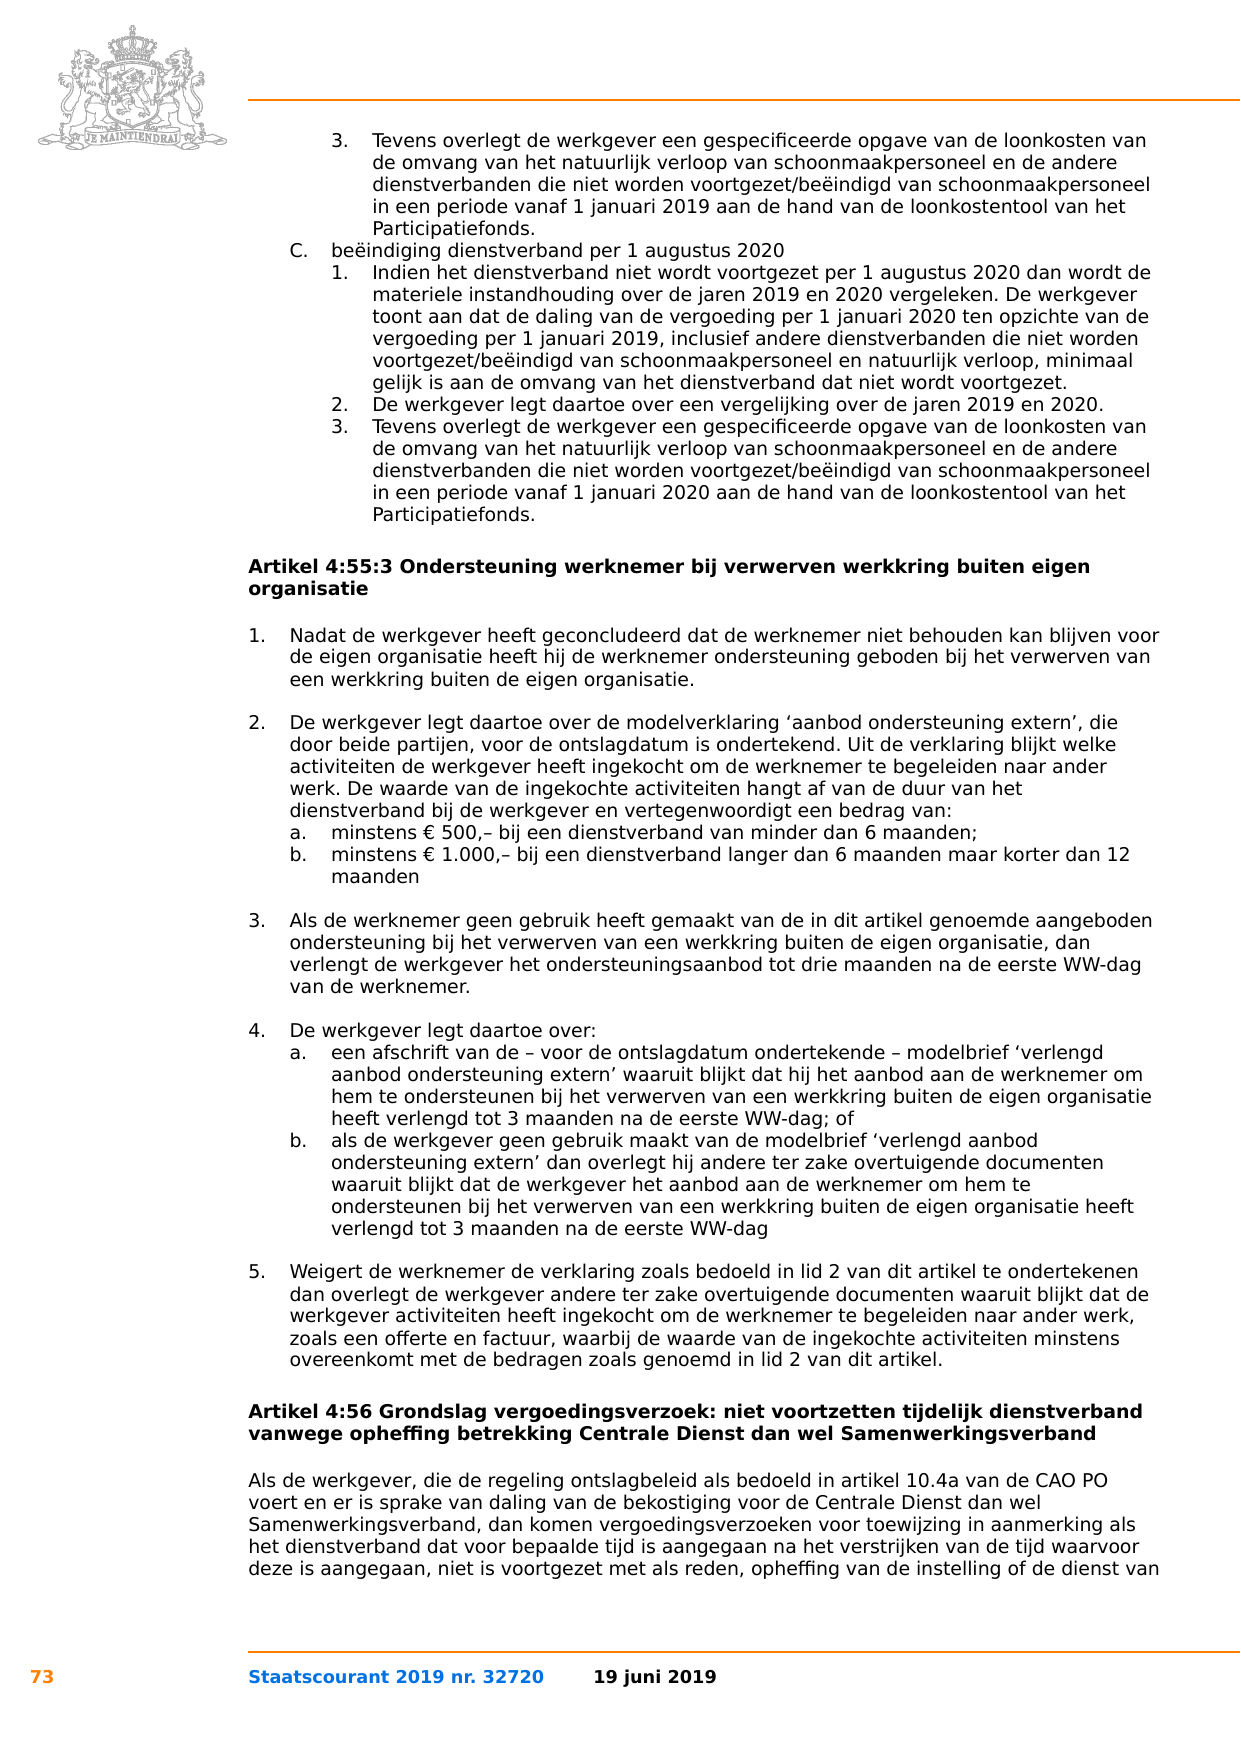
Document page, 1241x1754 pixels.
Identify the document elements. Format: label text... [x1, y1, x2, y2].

text 3. Als de werknemer geen gebruik heeft gemaakt van de in dit artikel genoemde aangeboden ondersteuning bij het verwerven van een werkkring buiten de eigen organisatie, dan verlengt de werkgever het ondersteuningsaanbod tot drie maanden na de eerste WW-dag van de werknemer. [248, 910, 1163, 998]
text C. beëindiging dienstverband per 1 augustus 2020 [289, 240, 1163, 262]
text 3. Tevens overlegt de werkgever een gespecificeerde opgave van de loonkosten van de omvang van het natuurlijk verloop van schoonmaakpersoneel en de andere dienstverbanden die niet worden voortgezet/beëindigd van schoonmaakpersoneel in een periode vanaf 1 januari 2019 aan de hand van de loonkostentool van het Participatiefonds. [331, 130, 1163, 240]
subtitle Artikel 4:55:3 Ondersteuning werknemer bij verwerven werkkring buiten eigen organisatie [248, 556, 1163, 599]
text Als de werkgever, die de regeling ontslagbeleid als bedoeld in artikel 10.4a van de CAO PO voert en er is sprake van daling van de bekostiging voor de Centrale Dienst dan wel Samenwerkingsverband, dan komen vergoedingsverzoeken voor toewijzing in aanmerking als het dienstverband dat voor bepaalde tijd is aangegaan na het verstrijken van de tijd waarvoor deze is aangegaan, niet is voortgezet met als reden, opheffing van de instelling of de dienst van [248, 1470, 1163, 1580]
text b. als de werkgever geen gebruik maakt van de modelbrief ‘verlengd aanbod ondersteuning extern’ dan overlegt hij andere ter zake overtuigende documenten waaruit blijkt dat de werkgever het aanbod aan de werknemer om hem te ondersteunen bij het verwerven van een werkkring buiten de eigen organisatie heeft verlengd tot 3 maanden na de eerste WW-dag [289, 1130, 1163, 1239]
text 1. Indien het dienstverband niet wordt voortgezet per 1 augustus 2020 dan wordt de materiele instandhouding over de jaren 2019 en 2020 vergeleken. De werkgever toont aan dat de daling van de vergoeding per 1 januari 2020 ten opzichte van de vergoeding per 1 januari 2019, inclusief andere dienstverbanden die niet worden voortgezet/beëindigd van schoonmaakpersoneel en natuurlijk verloop, minimaal gelijk is aan de omvang van het dienstverband dat niet wordt voortgezet. [331, 262, 1163, 394]
text b. minstens € 1.000,– bij een dienstverband langer dan 6 maanden maar korter dan 12 maanden [289, 844, 1163, 888]
text 2. De werkgever legt daartoe over de modelverklaring ‘aanbod ondersteuning extern’, die door beide partijen, voor de ontslagdatum is ondertekend. Uit de verklaring blijkt welke activiteiten de werkgever heeft ingekocht om de werknemer te begeleiden naar ander werk. De waarde van de ingekochte activiteiten hangt af van de duur van het dienstverband bij de werkgever en vertegenwoordigt een bedrag van: [248, 712, 1163, 822]
text a. minstens € 500,– bij een dienstverband van minder dan 6 maanden; [289, 822, 1163, 844]
text 5. Weigert de werknemer de verklaring zoals bedoeld in lid 2 van dit artikel te ondertekenen dan overlegt de werkgever andere ter zake overtuigende documenten waaruit blijkt dat de werkgever activiteiten heeft ingekocht om de werknemer te begeleiden naar ander werk, zoals een offerte en factuur, waarbij de waarde van de ingekochte activiteiten minstens overeenkomt met de bedragen zoals genoemd in lid 2 van dit artikel. [248, 1261, 1163, 1371]
text 2. De werkgever legt daartoe over een vergelijking over de jaren 2019 en 2020. [331, 394, 1163, 416]
text a. een afschrift van de – voor de ontslagdatum ondertekende – modelbrief ‘verlengd aanbod ondersteuning extern’ waaruit blijkt dat hij het aanbod aan de werknemer om hem te ondersteunen bij het verwerven van een werkkring buiten de eigen organisatie heeft verlengd tot 3 maanden na de eerste WW-dag; of [289, 1042, 1163, 1130]
picture [38, 25, 227, 150]
text 4. De werkgever legt daartoe over: [248, 1020, 1163, 1042]
text 1. Nadat de werkgever heeft geconcludeerd dat de werknemer niet behouden kan blijven voor de eigen organisatie heeft hij de werknemer ondersteuning geboden bij het verwerven van een werkkring buiten de eigen organisatie. [248, 624, 1163, 690]
subtitle Artikel 4:56 Grondslag vergoedingsverzoek: niet voortzetten tijdelijk dienstverband vanwege opheffing betrekking Centrale Dienst dan wel Samenwerkingsverband [248, 1401, 1163, 1445]
text 3. Tevens overlegt de werkgever een gespecificeerde opgave van de loonkosten van de omvang van het natuurlijk verloop van schoonmaakpersoneel en de andere dienstverbanden die niet worden voortgezet/beëindigd van schoonmaakpersoneel in een periode vanaf 1 januari 2020 aan de hand van de loonkostentool van het Participatiefonds. [331, 416, 1163, 526]
